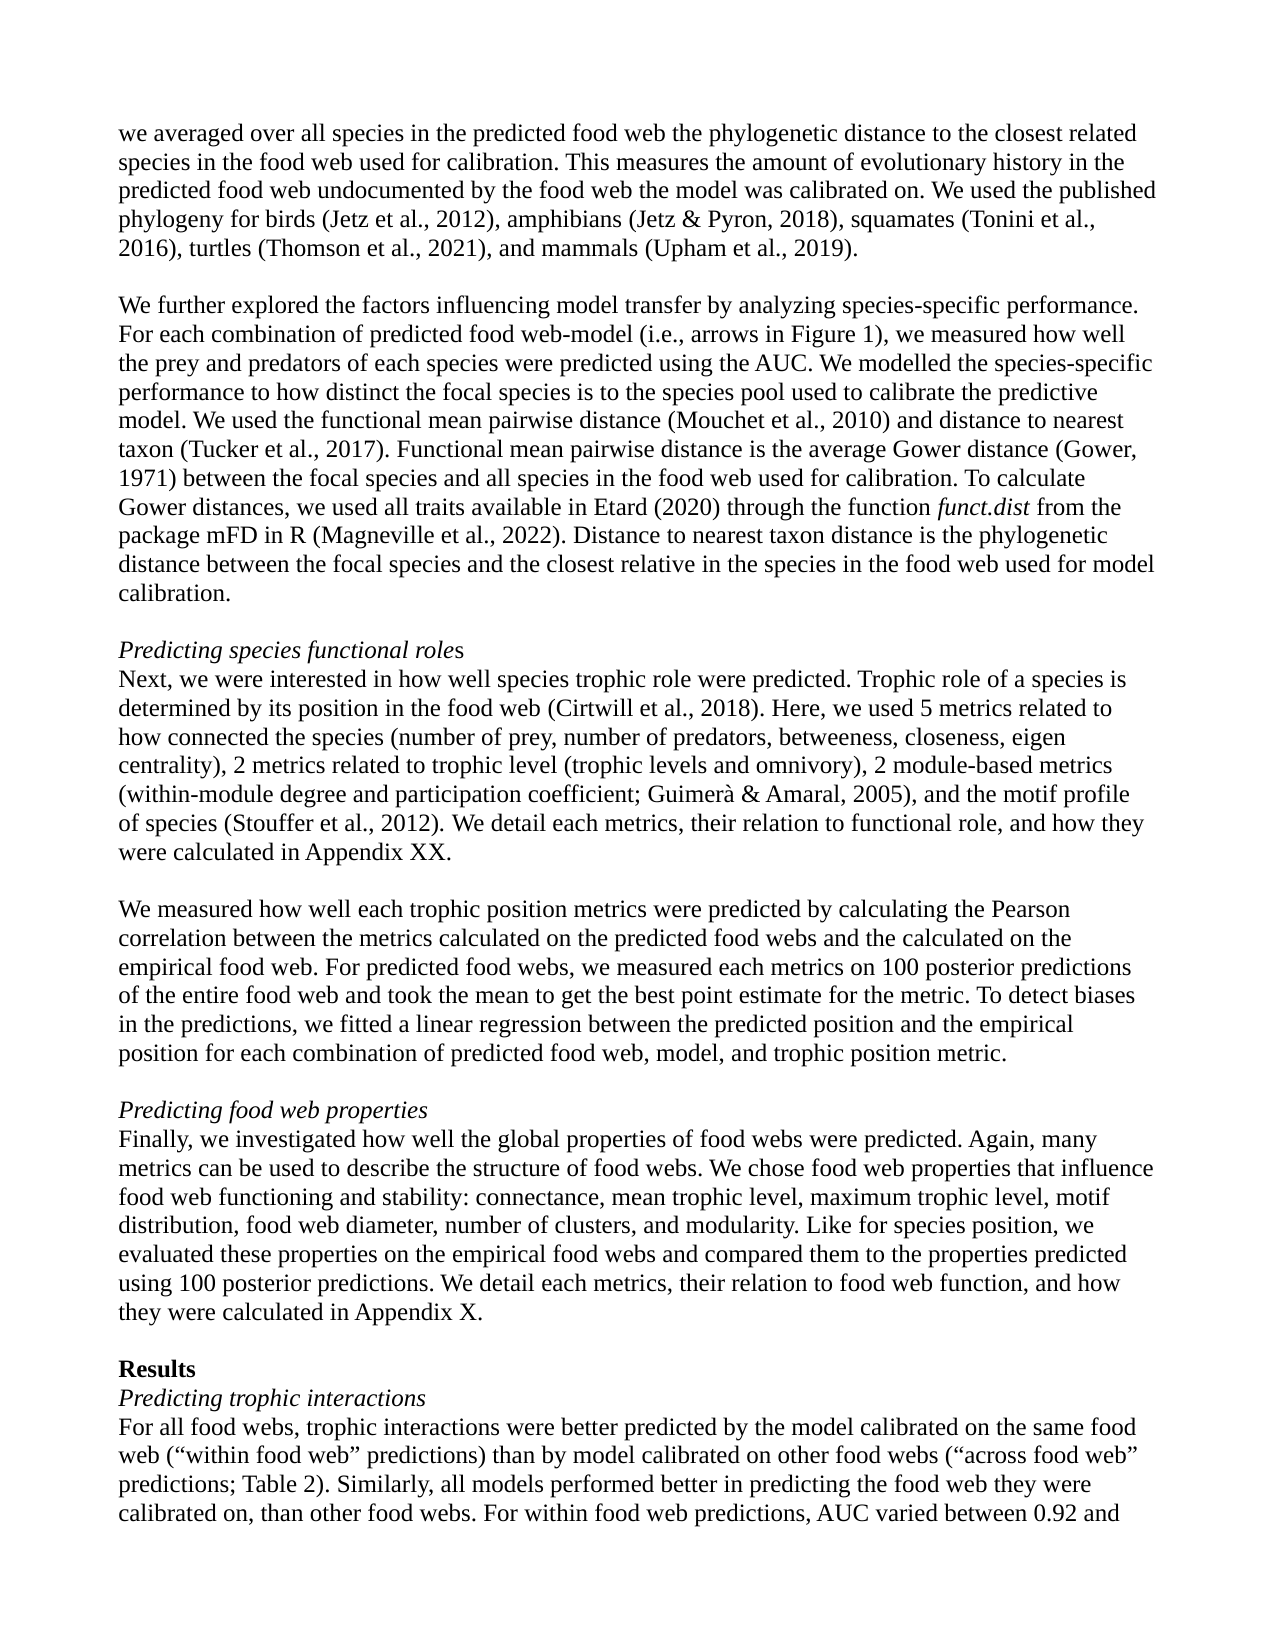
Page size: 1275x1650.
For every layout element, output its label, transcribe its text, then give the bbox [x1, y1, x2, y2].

text Predicting species functional roles [118, 636, 1157, 664]
text Finally, we investigated how well the global properties of food webs were predicted. Again, many metrics can be used to describe the structure of food webs. We chose food web properties that influence food web functioning and stability: connectance, mean trophic level, maximum trophic level, motif distribution, food web diameter, number of clusters, and modularity. Like for species position, we evaluated these properties on the empirical food webs and compared them to the properties predicted using 100 posterior predictions. We detail each metrics, their relation to food web function, and how they were calculated in Appendix X. [118, 1124, 1157, 1326]
text Next, we were interested in how well species trophic role were predicted. Trophic role of a species is determined by its position in the food web (Cirtwill et al., 2018). Here, we used 5 metrics related to how connected the species (number of prey, number of predators, betweeness, closeness, eigen centrality), 2 metrics related to trophic level (trophic levels and omnivory), 2 module-based metrics (within-module degree and participation coefficient; Guimerà & Amaral, 2005), and the motif profile of species (Stouffer et al., 2012). We detail each metrics, their relation to functional role, and how they were calculated in Appendix XX. [118, 664, 1157, 866]
text we averaged over all species in the predicted food web the phylogenetic distance to the closest related species in the food web used for calibration. This measures the amount of evolutionary history in the predicted food web undocumented by the food web the model was calibrated on. We used the published phylogeny for birds (Jetz et al., 2012), amphibians (Jetz & Pyron, 2018), squamates (Tonini et al., 2016), turtles (Thomson et al., 2021), and mammals (Upham et al., 2019). [118, 118, 1157, 262]
text Predicting food web properties [118, 1096, 1157, 1124]
text We measured how well each trophic position metrics were predicted by calculating the Pearson correlation between the metrics calculated on the predicted food webs and the calculated on the empirical food web. For predicted food webs, we measured each metrics on 100 posterior predictions of the entire food web and took the mean to get the best point estimate for the metric. To detect biases in the predictions, we fitted a linear regression between the predicted position and the empirical position for each combination of predicted food web, model, and trophic position metric. [118, 894, 1157, 1067]
text For all food webs, trophic interactions were better predicted by the model calibrated on the same food web (“within food web” predictions) than by model calibrated on other food webs (“across food web” predictions; Table 2). Similarly, all models performed better in predicting the food web they were calibrated on, than other food webs. For within food web predictions, AUC varied between 0.92 and [118, 1412, 1157, 1527]
text Predicting trophic interactions [118, 1383, 1157, 1412]
text We further explored the factors influencing model transfer by analyzing species-specific performance. For each combination of predicted food web-model (i.e., arrows in Figure 1), we measured how well the prey and predators of each species were predicted using the AUC. We modelled the species-specific performance to how distinct the focal species is to the species pool used to calibrate the predictive model. We used the functional mean pairwise distance (Mouchet et al., 2010) and distance to nearest taxon (Tucker et al., 2017). Functional mean pairwise distance is the average Gower distance (Gower, 1971) between the focal species and all species in the food web used for calibration. To calculate Gower distances, we used all traits available in Etard (2020) through the function funct.dist from the package mFD in R (Magneville et al., 2022). Distance to nearest taxon distance is the phylogenetic distance between the focal species and the closest relative in the species in the food web used for model calibration. [118, 291, 1157, 607]
text Results [118, 1354, 1157, 1383]
